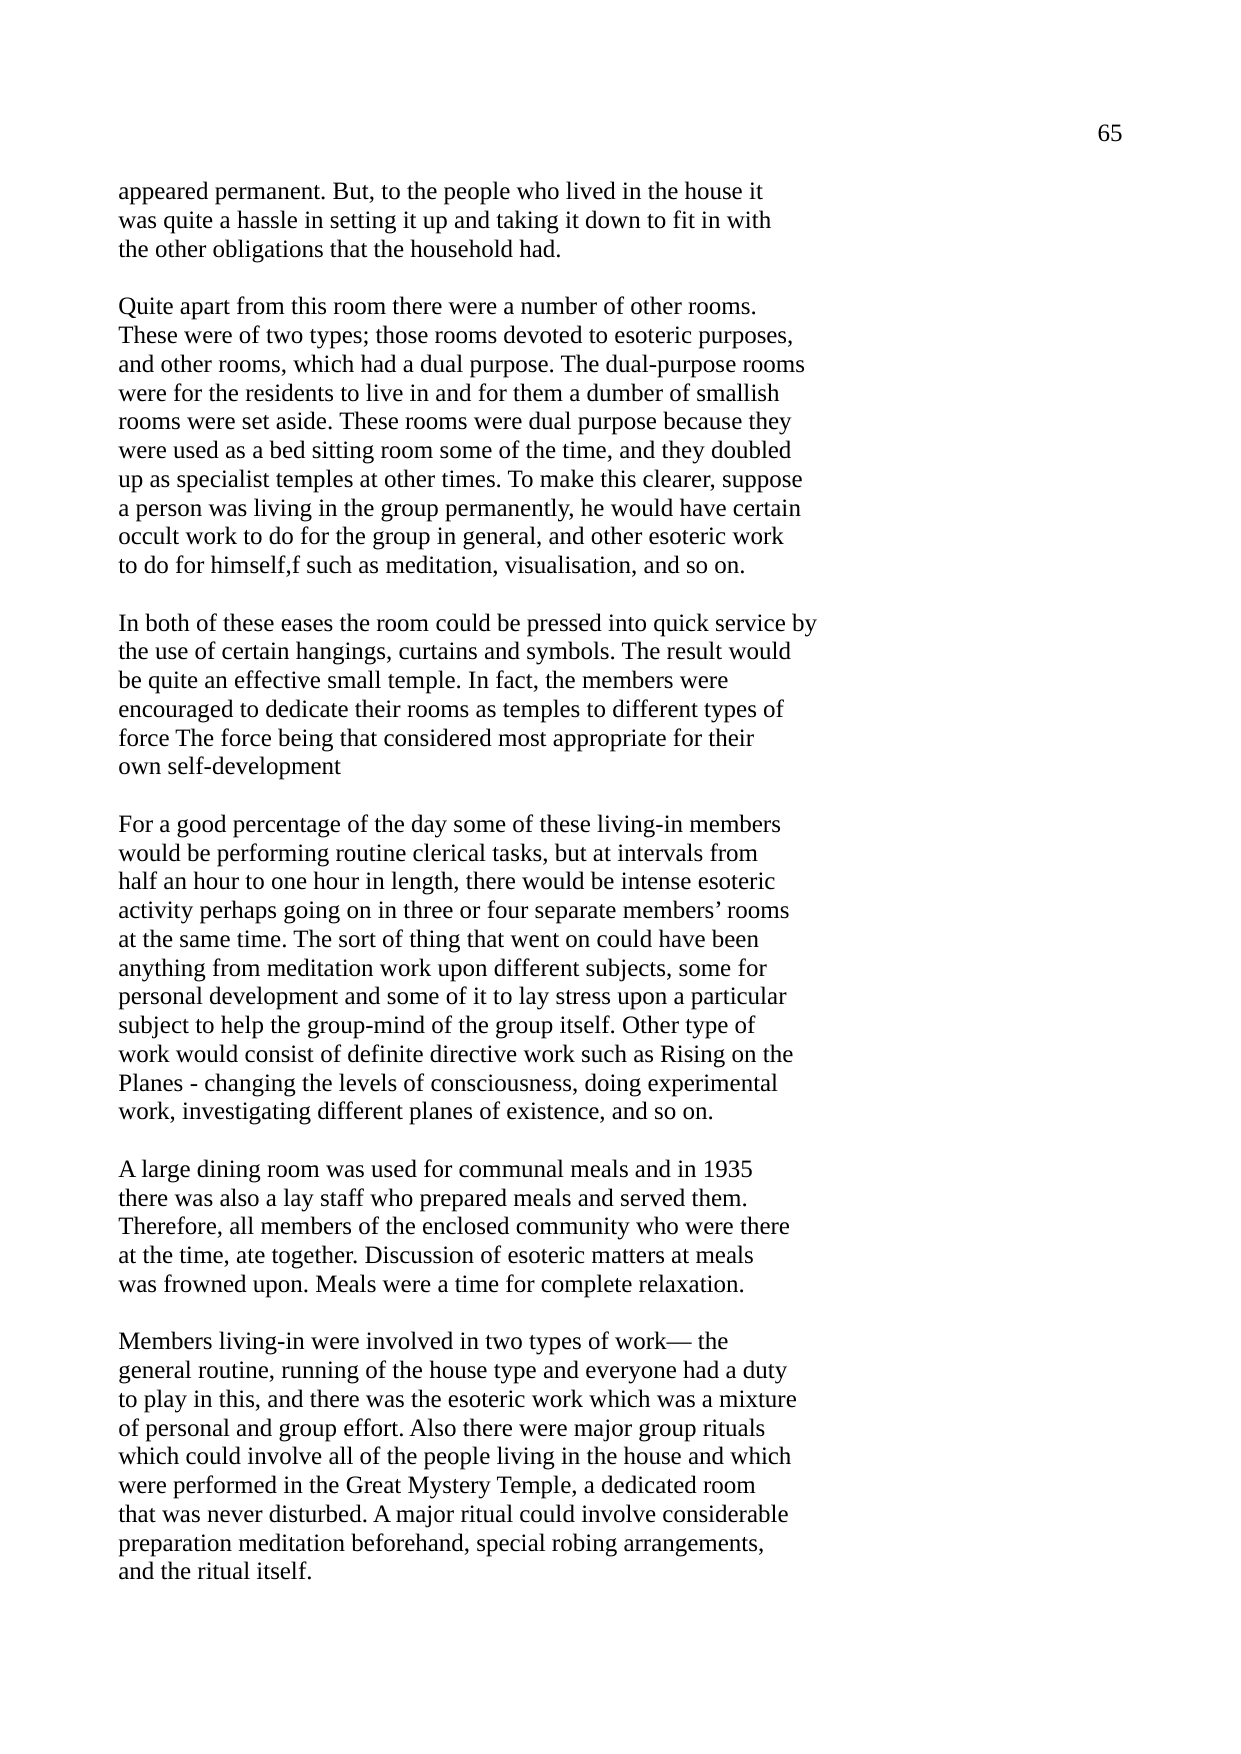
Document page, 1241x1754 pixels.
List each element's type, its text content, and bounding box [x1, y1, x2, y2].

text were used as a bed sitting room some of the time, and they doubled [118, 435, 1122, 464]
text that was never disturbed. A major ritual could involve considerable [118, 1499, 1122, 1528]
text personal development and some of it to lay stress upon a particular [118, 981, 1122, 1010]
text at the time, ate together. Discussion of esoteric matters at meals [118, 1240, 1122, 1269]
text the use of certain hangings, curtains and symbols. The result would [118, 636, 1122, 665]
text activity perhaps going on in three or four separate members’ rooms [118, 895, 1122, 924]
text at the same time. The sort of thing that went on could have been [118, 924, 1122, 953]
text the other obligations that the household had. [118, 234, 1122, 263]
text were for the residents to live in and for them a dumber of smallish [118, 378, 1122, 406]
text half an hour to one hour in length, there would be intense esoteric [118, 866, 1122, 895]
text which could involve all of the people living in the house and which [118, 1441, 1122, 1470]
text Therefore, all members of the enclosed community who were there [118, 1211, 1122, 1240]
text subject to help the group-mind of the group itself. Other type of [118, 1010, 1122, 1039]
text and the ritual itself. [118, 1556, 1122, 1585]
text appeared permanent. But, to the people who lived in the house it [118, 176, 1122, 205]
text were performed in the Great Mystery Temple, a dedicated room [118, 1470, 1122, 1499]
text occult work to do for the group in general, and other esoteric work [118, 521, 1122, 550]
text general routine, running of the house type and everyone had a duty [118, 1355, 1122, 1384]
text to do for himself,f such as meditation, visualisation, and so on. [118, 550, 1122, 579]
text work, investigating different planes of existence, and so on. [118, 1096, 1122, 1125]
text of personal and group effort. Also there were major group rituals [118, 1413, 1122, 1441]
text there was also a lay staff who prepared meals and served them. [118, 1183, 1122, 1211]
text In both of these eases the room could be pressed into quick service by [118, 608, 1122, 636]
text was quite a hassle in setting it up and taking it down to fit in with [118, 205, 1122, 234]
text own self-development [118, 751, 1122, 780]
text and other rooms, which had a dual purpose. The dual-purpose rooms [118, 349, 1122, 378]
text force The force being that considered most appropriate for their [118, 723, 1122, 751]
text These were of two types; those rooms devoted to esoteric purposes, [118, 320, 1122, 349]
text Planes - changing the levels of consciousness, doing experimental [118, 1068, 1122, 1096]
text encouraged to dedicate their rooms as temples to different types of [118, 694, 1122, 723]
text anything from meditation work upon different subjects, some for [118, 953, 1122, 981]
text a person was living in the group permanently, he would have certain [118, 493, 1122, 521]
text Quite apart from this room there were a number of other rooms. [118, 291, 1122, 320]
text to play in this, and there was the esoteric work which was a mixture [118, 1384, 1122, 1413]
text preparation meditation beforehand, special robing arrangements, [118, 1528, 1122, 1556]
text For a good percentage of the day some of these living-in members [118, 809, 1122, 838]
text work would consist of definite directive work such as Rising on the [118, 1039, 1122, 1068]
text A large dining room was used for communal meals and in 1935 [118, 1154, 1122, 1183]
text would be performing routine clerical tasks, but at intervals from [118, 838, 1122, 866]
text was frowned upon. Meals were a time for complete relaxation. [118, 1269, 1122, 1298]
text be quite an effective small temple. In fact, the members were [118, 665, 1122, 694]
text up as specialist temples at other times. To make this clearer, suppose [118, 464, 1122, 493]
text rooms were set aside. These rooms were dual purpose because they [118, 406, 1122, 435]
text Members living-in were involved in two types of work— the [118, 1326, 1122, 1355]
